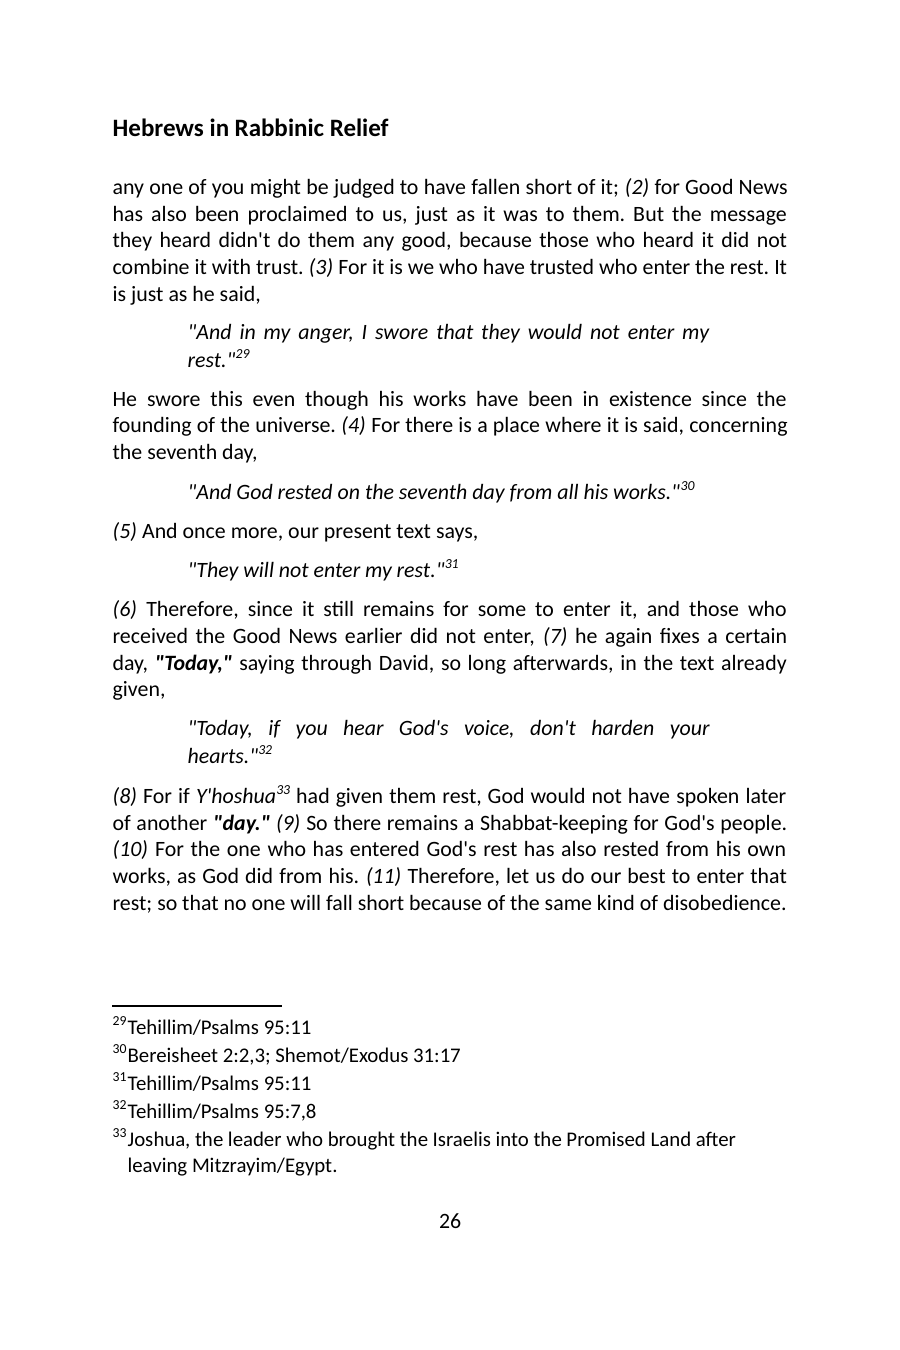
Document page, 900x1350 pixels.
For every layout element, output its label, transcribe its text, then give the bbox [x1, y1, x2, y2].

text (8) For if Y'hoshua had given them rest, God would not have spoken later of another "day." (9) So there remains a Shabbat-keeping for God's people. (10) For the one who has entered God's rest has also rested from his own works, as God did from his. (11) Therefore, let us do our best to enter that rest; so that no one will fall short because of the same kind of disobedience. [112, 781, 787, 916]
text any one of you might be judged to have fallen short of it; (2) for Good News has also been proclaimed to us, just as it was to them. But the message they heard didn't do them any good, because those who heard it did not combine it with trust. (3) For it is we who have trusted who enter the rest. It is just as he said, [112, 173, 787, 306]
text (6) Therefore, since it still remains for some to enter it, and those who received the Good News earlier did not enter, (7) he again fixes a certain day, "Today," saying through David, so long afterwards, in the text already given, [112, 596, 787, 702]
text "And God rested on the seventh day from all his works." [187, 477, 712, 505]
text "Today, if you hear God's voice, don't harden your hearts." [187, 714, 712, 769]
text Joshua, the leader who brought the Israelis into the Promised Land after leaving Mitzrayim/Egypt. [112, 1124, 787, 1177]
text Tehillim/Psalms 95:11 [112, 1012, 787, 1040]
text Bereisheet 2:2,3; Shemot/Exodus 31:17 [112, 1040, 787, 1068]
text "They will not enter my rest." [187, 556, 712, 584]
text "And in my anger, I swore that they would not enter my rest." [187, 318, 712, 373]
text Tehillim/Psalms 95:11 [112, 1068, 787, 1096]
text (5) And once more, our present text says, [112, 517, 787, 544]
text Tehillim/Psalms 95:7,8 [112, 1096, 787, 1124]
text He swore this even though his works have been in existence since the founding of the universe. (4) For there is a place where it is said, concerning the seventh day, [112, 385, 787, 465]
